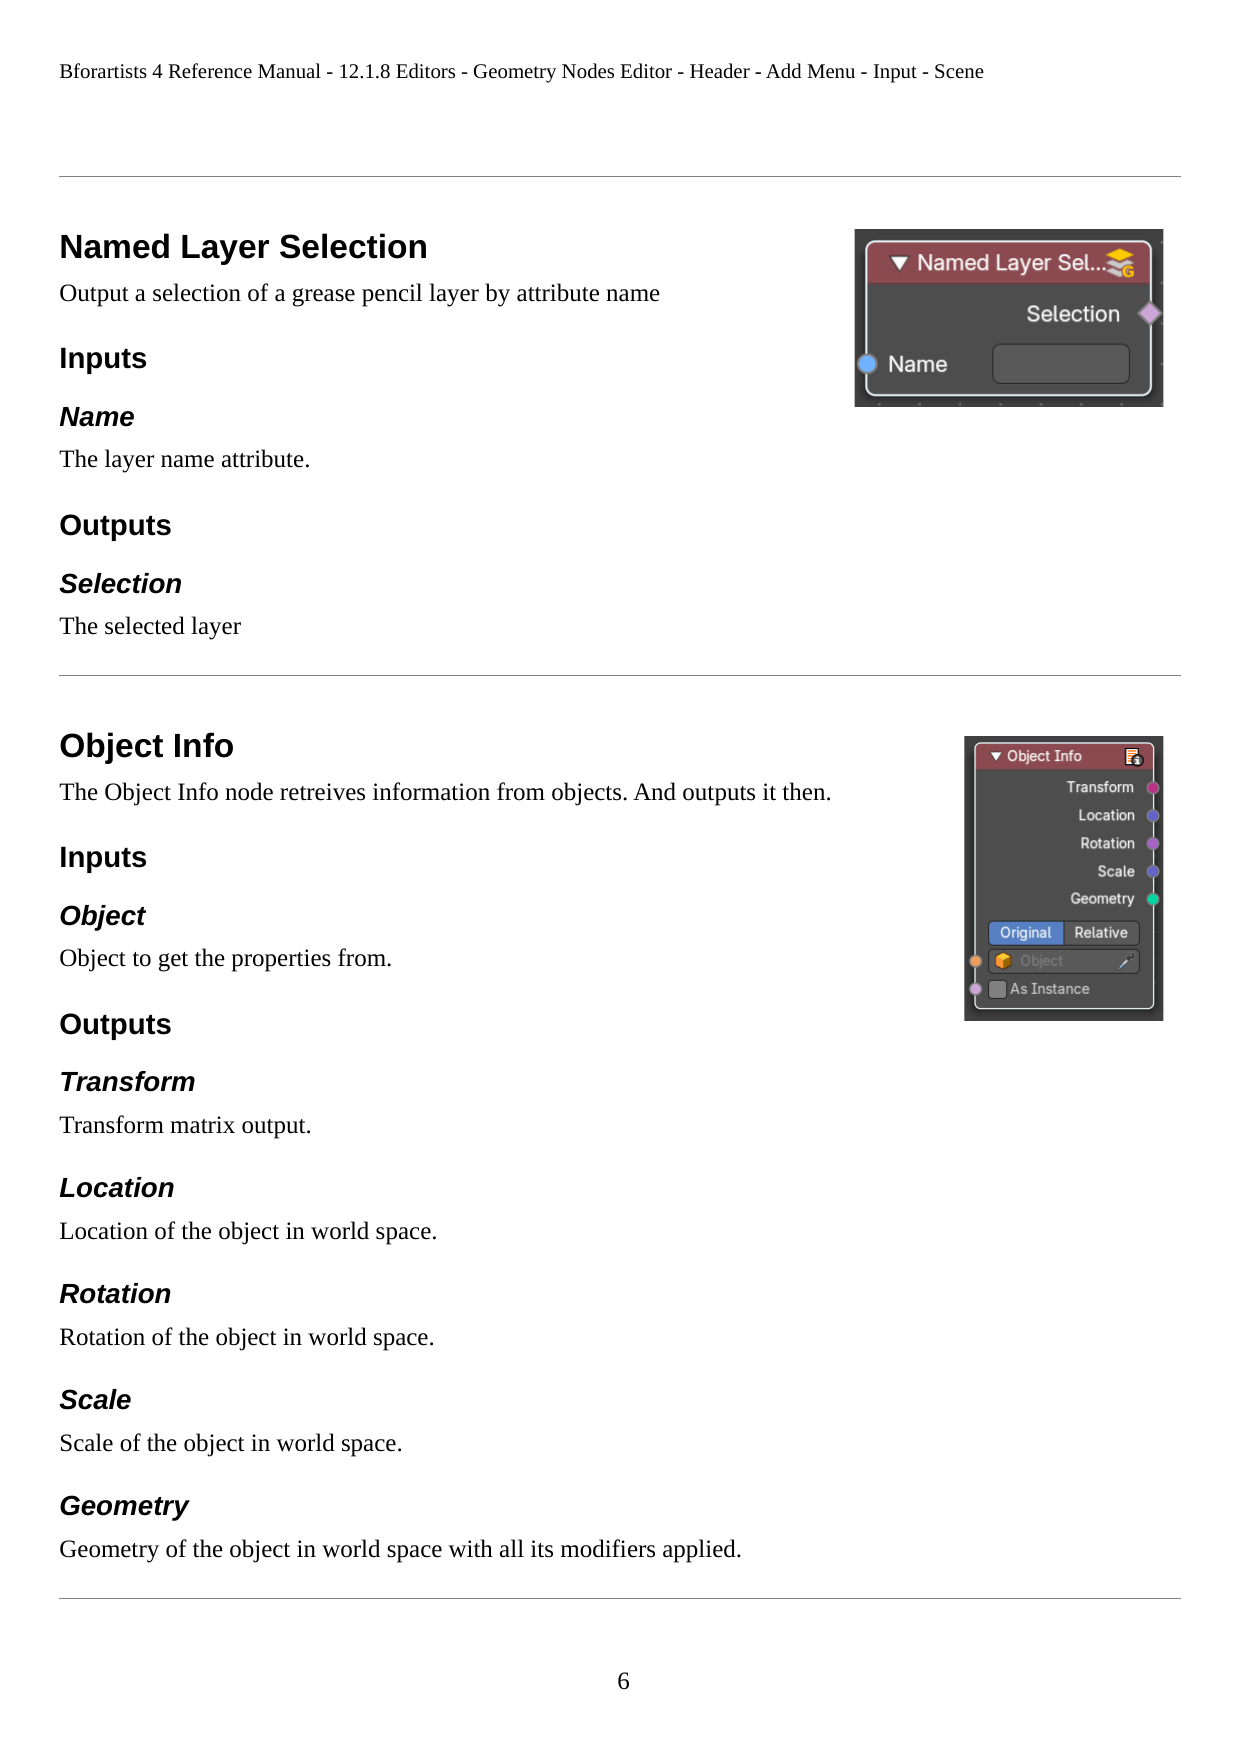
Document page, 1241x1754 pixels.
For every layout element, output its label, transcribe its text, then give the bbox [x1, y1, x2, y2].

text Location of the object in world space. [59, 1216, 1181, 1245]
text Geometry of the object in world space with all its modifiers applied. [59, 1534, 1181, 1563]
subtitle Object Info [59, 725, 1181, 764]
text Transform matrix output. [59, 1110, 1181, 1139]
picture [964, 736, 1164, 1021]
subtitle [1164, 341, 1181, 375]
subtitle Inputs [59, 341, 854, 375]
subtitle Location [59, 1172, 1181, 1203]
text Scale of the object in world space. [59, 1428, 1181, 1457]
subtitle Transform [59, 1066, 1181, 1098]
subtitle Outputs [59, 508, 1181, 542]
subtitle [1164, 899, 1181, 931]
subtitle Object [59, 899, 964, 931]
subtitle Inputs [59, 840, 964, 874]
subtitle Name [59, 400, 1181, 432]
subtitle Rotation [59, 1278, 1181, 1309]
text Rotation of the object in world space. [59, 1322, 1181, 1351]
text The selected layer [59, 611, 1181, 640]
text The layer name attribute. [59, 444, 1181, 473]
subtitle Geometry [59, 1489, 1181, 1521]
picture [854, 229, 1164, 407]
subtitle Named Layer Selection [59, 227, 1181, 265]
subtitle Selection [59, 567, 1181, 599]
text Output a selection of a grease pencil layer by attribute name [59, 278, 854, 307]
text The Object Info node retreives information from objects. And outputs it then. [59, 777, 964, 805]
subtitle [1164, 840, 1181, 874]
subtitle Outputs [59, 1007, 1181, 1041]
subtitle Scale [59, 1383, 1181, 1415]
text Object to get the properties from. [59, 943, 964, 972]
